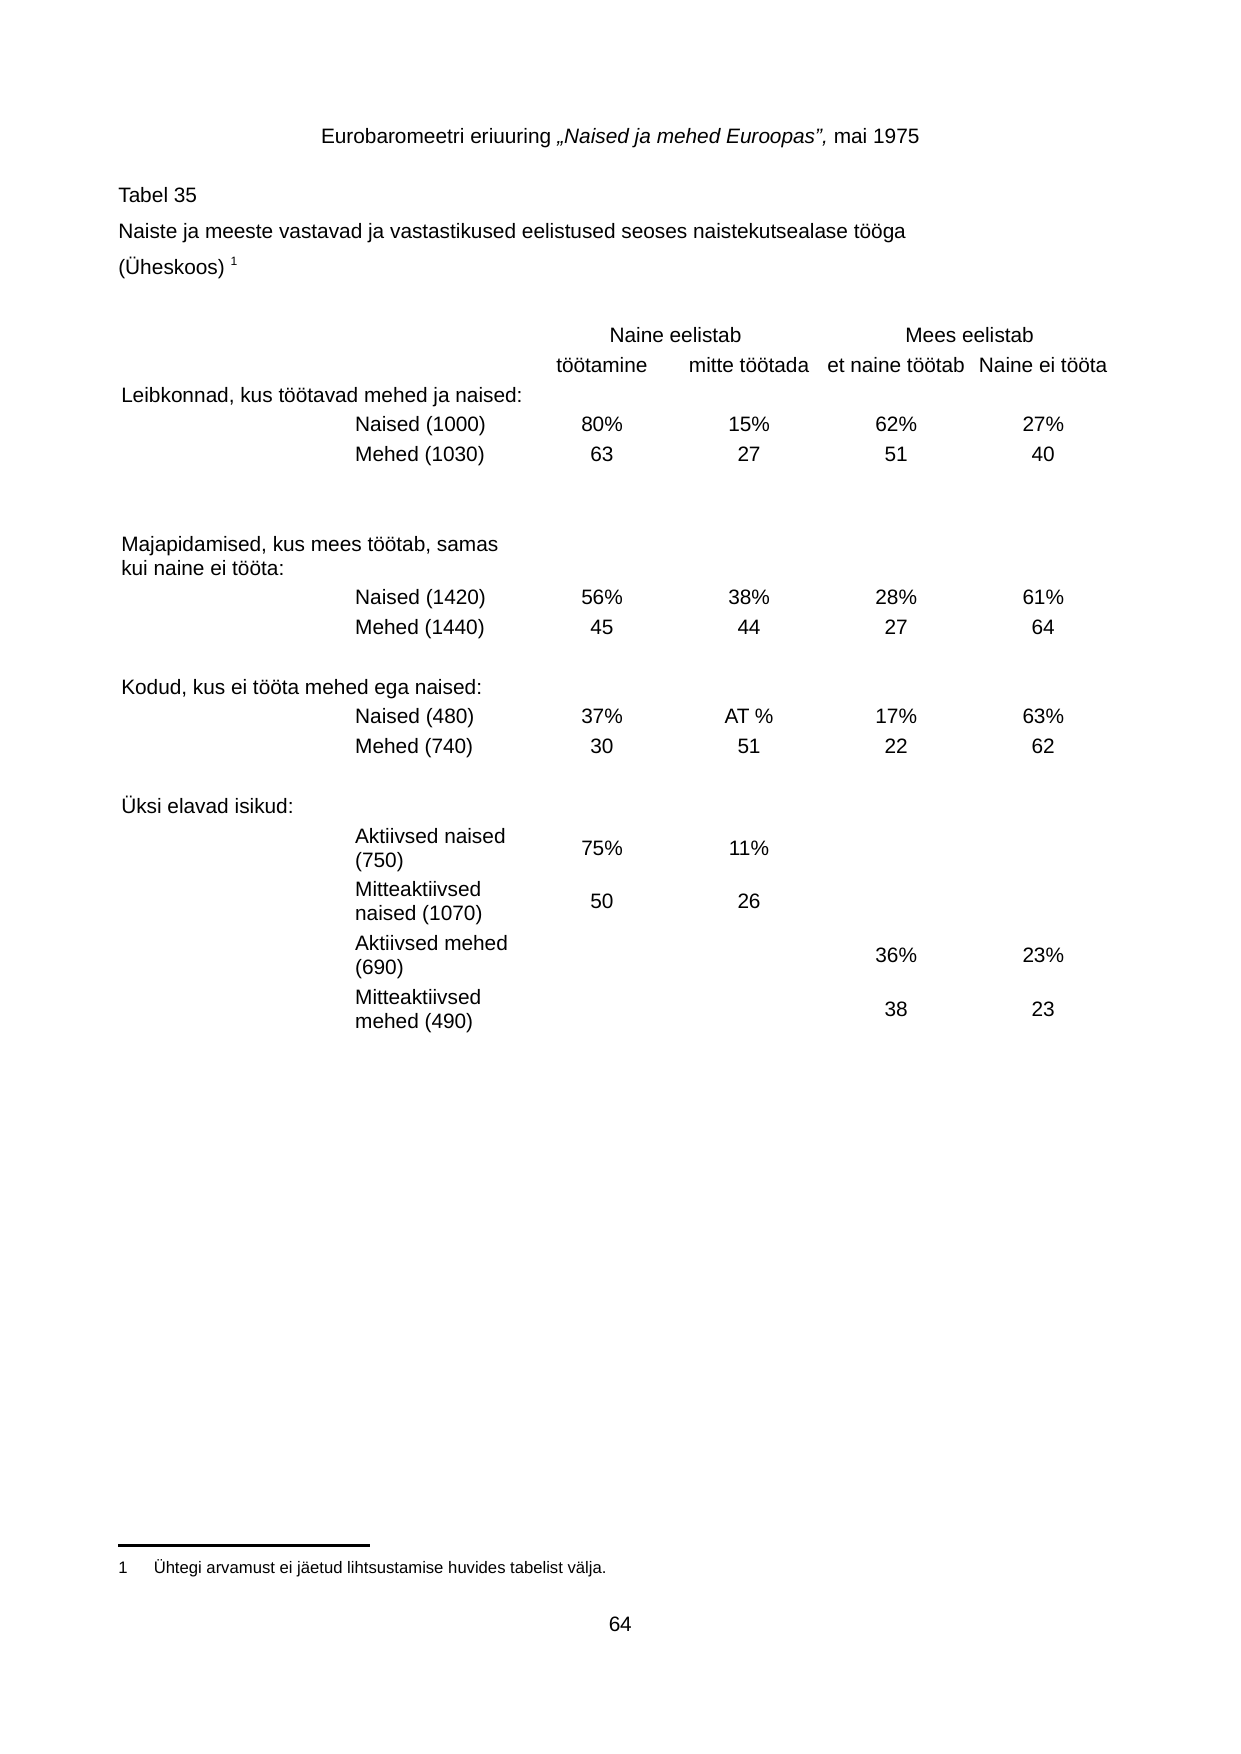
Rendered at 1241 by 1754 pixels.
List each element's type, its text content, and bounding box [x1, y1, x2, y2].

table_cell [118, 928, 352, 982]
table_cell 27% [970, 409, 1117, 439]
table_cell [823, 791, 969, 821]
table_cell 51 [823, 439, 969, 469]
table_cell [528, 499, 675, 528]
table_cell [118, 642, 352, 672]
table_cell [352, 499, 528, 528]
table_cell [823, 672, 969, 701]
table_cell [118, 731, 352, 761]
table_cell 37% [528, 701, 675, 731]
table_cell 62% [823, 409, 969, 439]
table_cell 44 [675, 612, 822, 642]
table_cell 27 [675, 439, 822, 469]
table_cell [118, 874, 352, 928]
table_cell [352, 642, 528, 672]
table_header Mees eelistab [823, 320, 1117, 350]
table_cell [528, 791, 675, 821]
text Tabel 35 [118, 183, 1122, 207]
table_cell Mehed (1440) [352, 612, 528, 642]
table_cell 62 [970, 731, 1117, 761]
table_cell 80% [528, 409, 675, 439]
table_cell [675, 982, 822, 1036]
table_cell 28% [823, 582, 969, 612]
table_cell Mehed (740) [352, 731, 528, 761]
table_cell 40 [970, 439, 1117, 469]
table_cell Naised (480) [352, 701, 528, 731]
table_cell [823, 380, 969, 409]
table_cell [970, 380, 1117, 409]
table_cell [118, 499, 352, 528]
table_cell 75% [528, 821, 675, 874]
table_cell mitte töötada [675, 350, 822, 379]
table_cell [970, 791, 1117, 821]
table_cell [118, 469, 352, 499]
table_cell Kodud, kus ei tööta mehed ega naised: [118, 672, 528, 701]
table_cell 56% [528, 582, 675, 612]
table_cell Naised (1000) [352, 409, 528, 439]
table_cell Majapidamised, kus mees töötab, samas kui naine ei tööta: [118, 529, 528, 582]
table_cell [970, 529, 1117, 582]
table_cell Naised (1420) [352, 582, 528, 612]
table_cell [528, 642, 675, 672]
table_cell [528, 380, 675, 409]
table_cell [528, 761, 675, 791]
table_cell [352, 469, 528, 499]
table_cell [823, 529, 969, 582]
table_cell 38 [823, 982, 969, 1036]
table_header [352, 320, 528, 350]
table_cell [970, 499, 1117, 528]
table_cell [970, 821, 1117, 874]
table_cell 51 [675, 731, 822, 761]
table_cell et naine töötab [823, 350, 969, 379]
table_header Naine eelistab [528, 320, 822, 350]
table_cell 30 [528, 731, 675, 761]
table_cell [823, 821, 969, 874]
table_cell Aktiivsed mehed (690) [352, 928, 528, 982]
table_cell [970, 874, 1117, 928]
table_cell [970, 672, 1117, 701]
table_cell 11% [675, 821, 822, 874]
table_cell 27 [823, 612, 969, 642]
table_cell [528, 928, 675, 982]
table_cell Mitteaktiivsed naised (1070) [352, 874, 528, 928]
table_cell 63% [970, 701, 1117, 731]
text Naiste ja meeste vastavad ja vastastikused eelistused seoses naistekutsealase tööga [118, 219, 1122, 243]
table_cell [675, 928, 822, 982]
table_cell [528, 469, 675, 499]
table_cell [675, 761, 822, 791]
table_header [118, 320, 352, 350]
table_cell [118, 982, 352, 1036]
table_cell [823, 499, 969, 528]
table_cell [118, 761, 352, 791]
table_cell 26 [675, 874, 822, 928]
table_cell 38% [675, 582, 822, 612]
table_cell 17% [823, 701, 969, 731]
table_cell Üksi elavad isikud: [118, 791, 528, 821]
table_cell [823, 642, 969, 672]
table_cell Aktiivsed naised (750) [352, 821, 528, 874]
table_cell [675, 469, 822, 499]
table_cell [118, 701, 352, 731]
table_cell 64 [970, 612, 1117, 642]
table_cell AT % [675, 701, 822, 731]
table_cell [352, 761, 528, 791]
table_cell [118, 612, 352, 642]
table_cell 45 [528, 612, 675, 642]
table_cell [823, 761, 969, 791]
table_cell Mitteaktiivsed mehed (490) [352, 982, 528, 1036]
table_cell [970, 469, 1117, 499]
table_cell [675, 672, 822, 701]
table_cell Mehed (1030) [352, 439, 528, 469]
table_cell [118, 439, 352, 469]
table_cell [528, 672, 675, 701]
table_cell [675, 529, 822, 582]
text Ühtegi arvamust ei jäetud lihtsustamise huvides tabelist välja. [118, 1557, 1122, 1577]
table_cell [528, 529, 675, 582]
table_cell 61% [970, 582, 1117, 612]
table_cell [675, 499, 822, 528]
table_cell [528, 982, 675, 1036]
table_cell 15% [675, 409, 822, 439]
table_cell Naine ei tööta [970, 350, 1117, 379]
table_cell [823, 874, 969, 928]
table_cell 23% [970, 928, 1117, 982]
table_cell töötamine [528, 350, 675, 379]
table_cell [675, 642, 822, 672]
table_cell [118, 409, 352, 439]
table_cell [118, 350, 352, 379]
table_cell [970, 761, 1117, 791]
table_cell [118, 821, 352, 874]
table_cell [675, 380, 822, 409]
table_cell 63 [528, 439, 675, 469]
table_cell 22 [823, 731, 969, 761]
table_cell [675, 791, 822, 821]
table_cell [823, 469, 969, 499]
table_cell 50 [528, 874, 675, 928]
table_cell [352, 350, 528, 379]
table_cell 23 [970, 982, 1117, 1036]
table_cell 36% [823, 928, 969, 982]
text (Üheskoos) [118, 254, 1122, 278]
table_cell [118, 582, 352, 612]
table_cell Leibkonnad, kus töötavad mehed ja naised: [118, 380, 528, 409]
table_cell [970, 642, 1117, 672]
